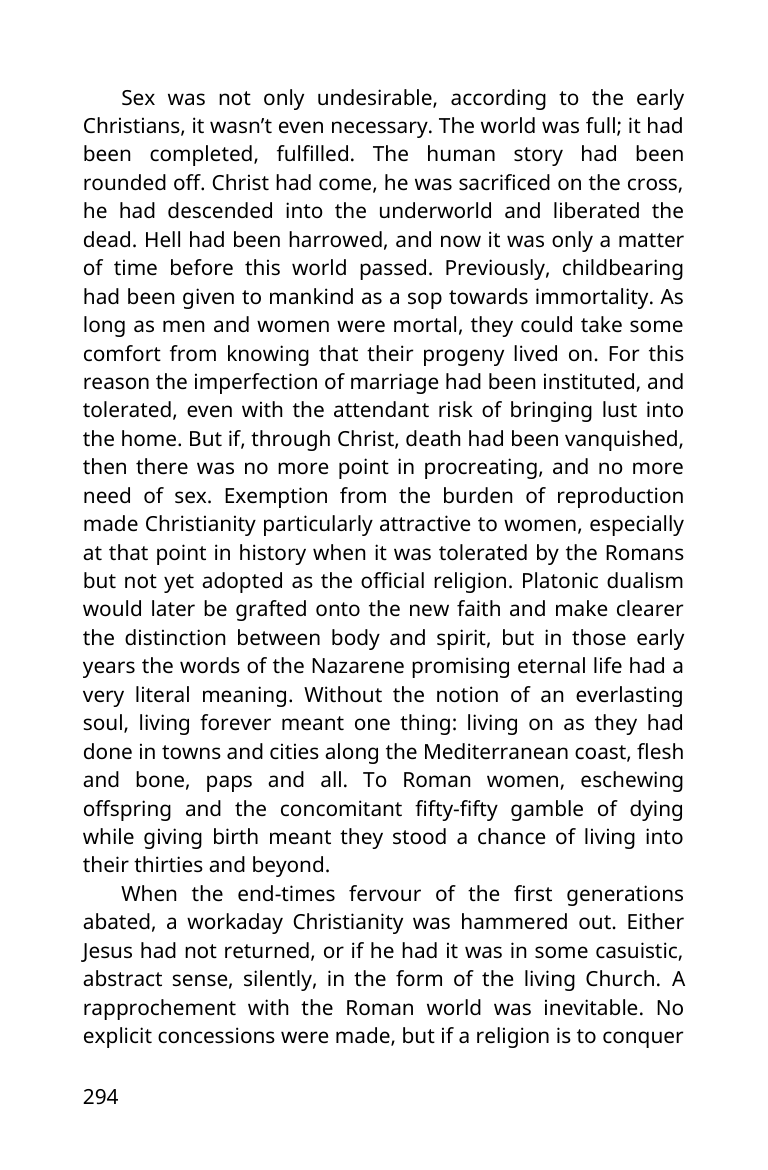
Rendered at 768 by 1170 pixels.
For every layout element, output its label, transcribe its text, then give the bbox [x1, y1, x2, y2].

text Sex was not only undesirable, according to the early Christians, it wasn’t even necessary. The world was full; it had been completed, fulfilled. The human story had been rounded off. Christ had come, he was sacrificed on the cross, he had descended into the underworld and liberated the dead. Hell had been harrowed, and now it was only a matter of time before this world passed. Previously, childbearing had been given to mankind as a sop towards immortality. As long as men and women were mortal, they could take some comfort from knowing that their progeny lived on. For this reason the imperfection of marriage had been instituted, and tolerated, even with the attendant risk of bringing lust into the home. But if, through Christ, death had been vanquished, then there was no more point in procreating, and no more need of sex. Exemption from the burden of reproduction made Christianity particularly attractive to women, especially at that point in history when it was tolerated by the Romans but not yet adopted as the official religion. Platonic dualism would later be grafted onto the new faith and make clearer the distinction between body and spirit, but in those early years the words of the Nazarene promising eternal life had a very literal meaning. Without the notion of an everlasting soul, living forever meant one thing: living on as they had done in towns and cities along the Mediterranean coast, flesh and bone, paps and all. To Roman women, eschewing offspring and the concomitant fifty-fifty gamble of dying while giving birth meant they stood a chance of living into their thirties and beyond. [83, 83, 685, 879]
text When the end-times fervour of the first generations abated, a workaday Christianity was hammered out. Either Jesus had not returned, or if he had it was in some casuistic, abstract sense, silently, in the form of the living Church. A rapprochement with the Roman world was inevitable. No explicit concessions were made, but if a religion is to conquer [83, 879, 685, 1049]
